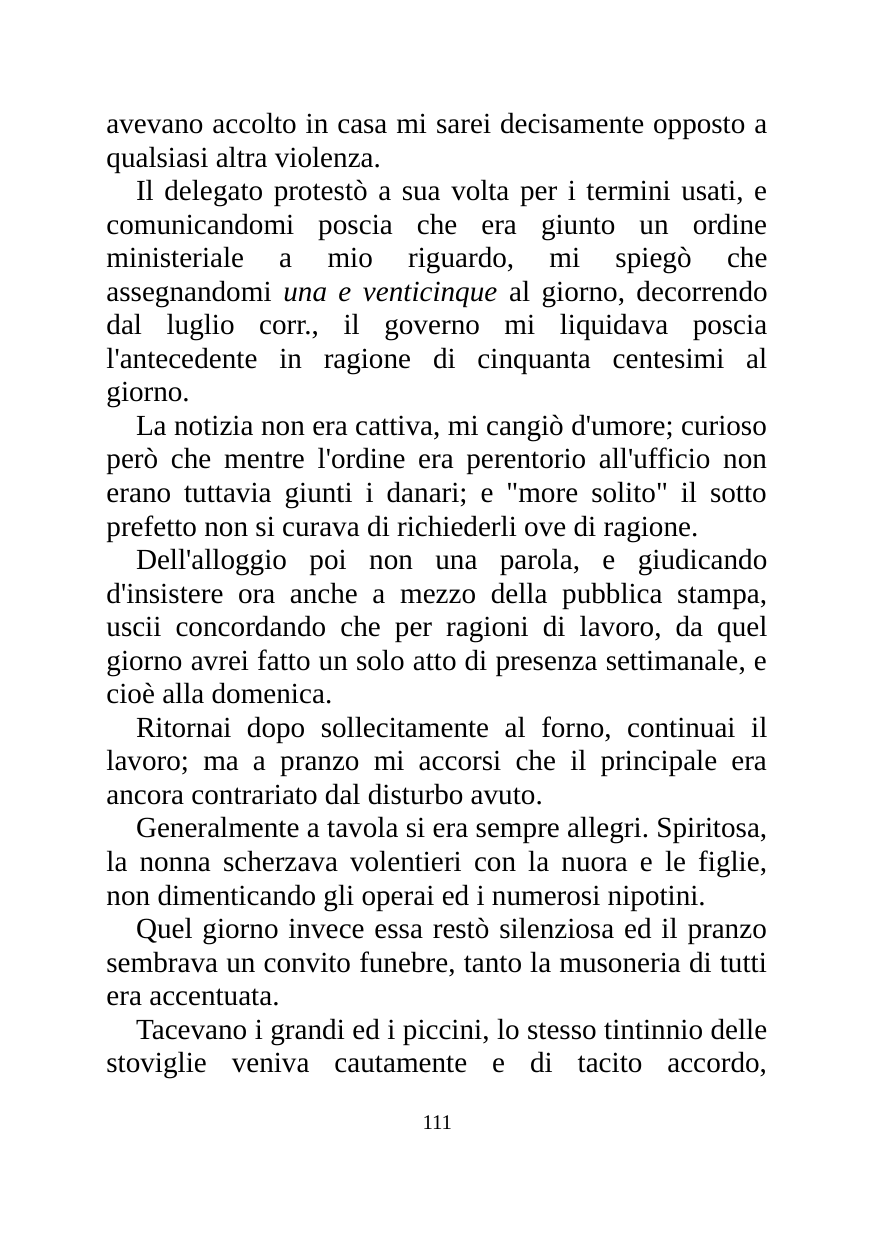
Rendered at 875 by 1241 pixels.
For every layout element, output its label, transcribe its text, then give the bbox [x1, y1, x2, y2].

text Tacevano i grandi ed i piccini, lo stesso tintinnio delle stoviglie veniva cautamente e di tacito accordo, [106, 1012, 768, 1079]
text La notizia non era cattiva, mi cangiò d'umore; curioso però che mentre l'ordine era perentorio all'ufficio non erano tuttavia giunti i danari; e "more solito" il sotto prefetto non si curava di richiederli ove di ragione. [106, 408, 768, 542]
text Il delegato protestò a sua volta per i termini usati, e comunicandomi poscia che era giunto un ordine ministeriale a mio riguardo, mi spiegò che assegnandomi una e venticinque al giorno, decorrendo dal luglio corr., il governo mi liquidava poscia l'antecedente in ragione di cinquanta centesimi al giorno. [106, 173, 768, 408]
text Generalmente a tavola si era sempre allegri. Spiritosa, la nonna scherzava volentieri con la nuora e le figlie, non dimenticando gli operai ed i numerosi nipotini. [106, 811, 768, 911]
text Quel giorno invece essa restò silenziosa ed il pranzo sembrava un convito funebre, tanto la musoneria di tutti era accentuata. [106, 911, 768, 1012]
text Ritornai dopo sollecitamente al forno, continuai il lavoro; ma a pranzo mi accorsi che il principale era ancora contrariato dal disturbo avuto. [106, 710, 768, 811]
text avevano accolto in casa mi sarei decisamente opposto a qualsiasi altra violenza. [106, 106, 768, 173]
text Dell'alloggio poi non una parola, e giudicando d'insistere ora anche a mezzo della pubblica stampa, uscii concordando che per ragioni di lavoro, da quel giorno avrei fatto un solo atto di presenza settimanale, e cioè alla domenica. [106, 542, 768, 710]
